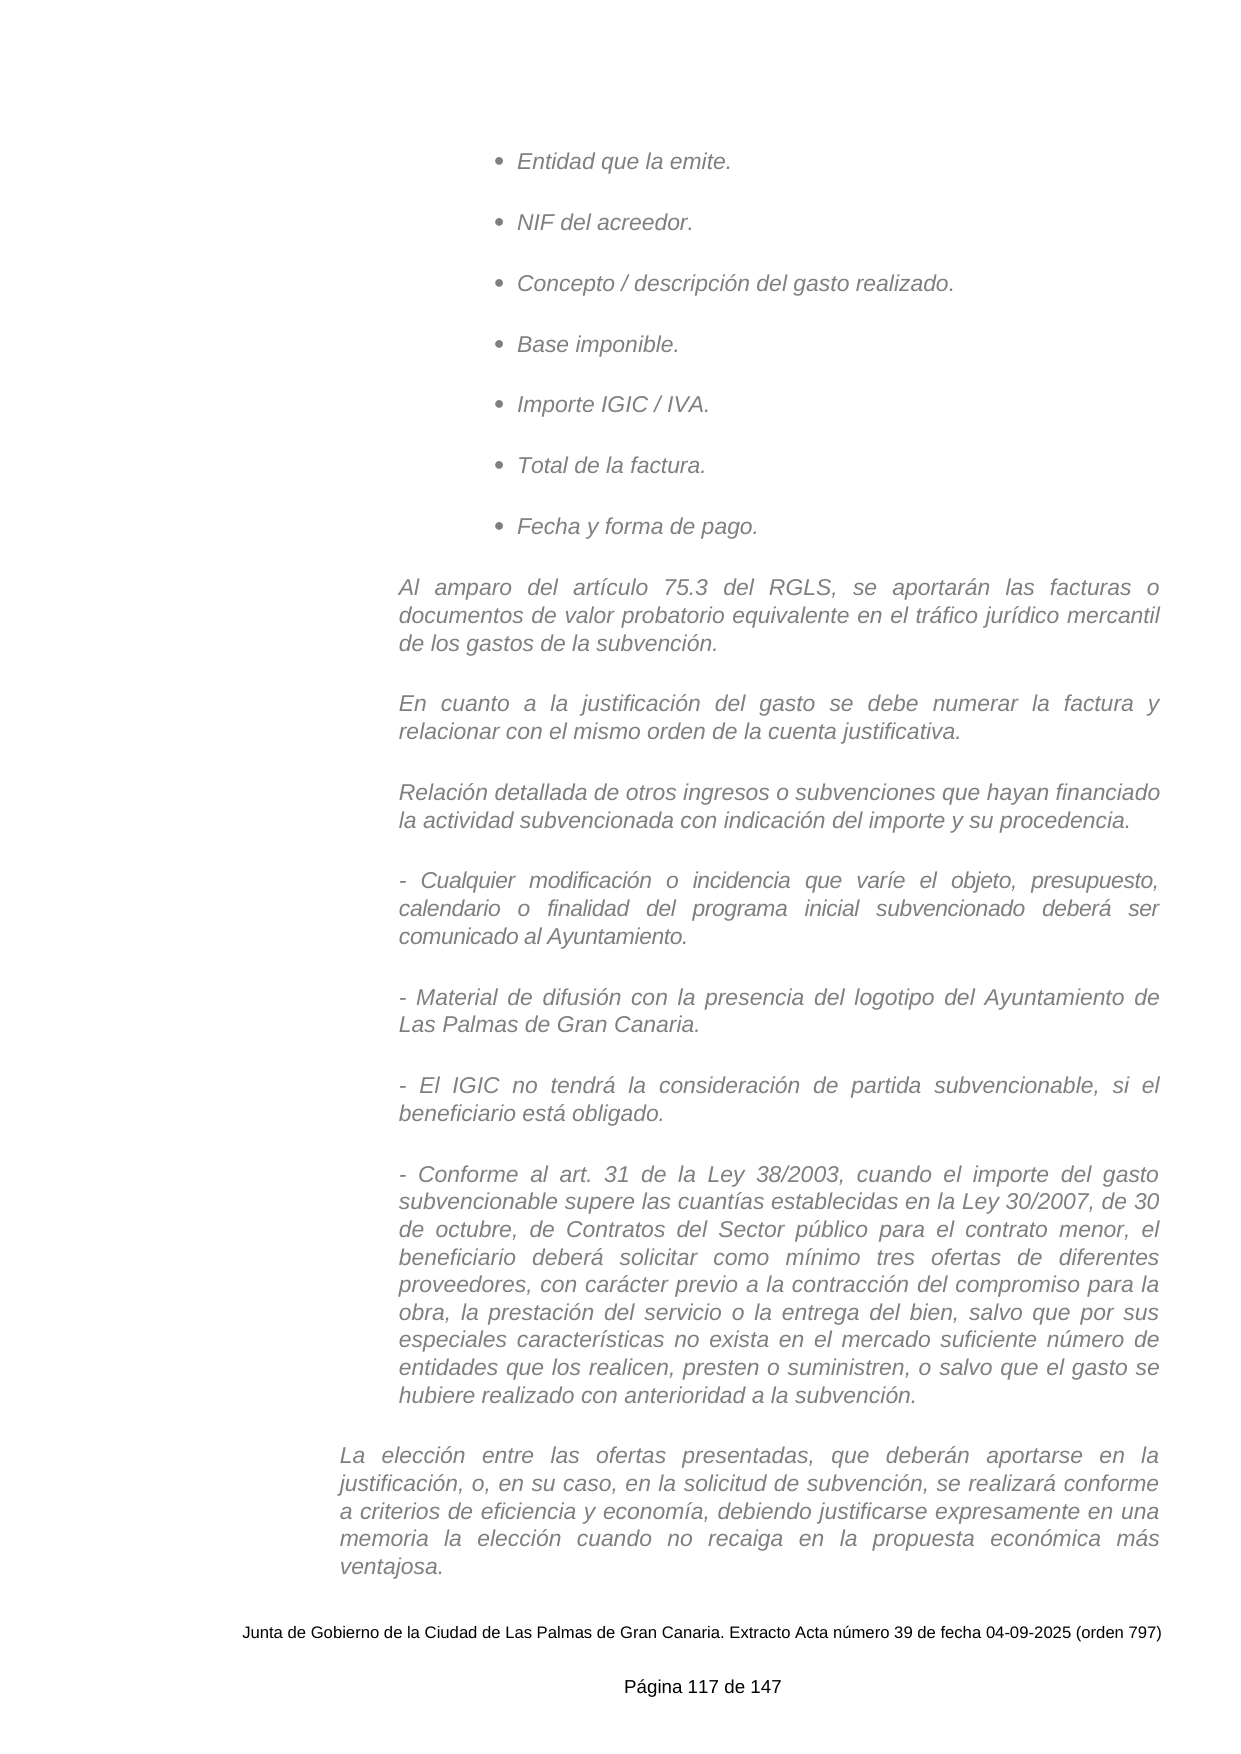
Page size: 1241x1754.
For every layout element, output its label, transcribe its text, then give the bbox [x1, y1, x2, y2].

list Total de la factura. [495, 452, 1162, 479]
list Entidad que la emite. [495, 148, 1162, 174]
text - Conforme al art. 31 de la Ley 38/2003, cuando el importe del gasto subvencionable supere las cuantías establecidas en la Ley 30/2007, de 30 de octubre, de Contratos del Sector público para el contrato menor, el beneficiario deberá solicitar como mínimo tres ofertas de diferentes proveedores, con carácter previo a la contracción del compromiso para la obra, la prestación del servicio o la entrega del bien, salvo que por sus especiales características no exista en el mercado suficiente número de entidades que los realicen, presten o suministren, o salvo que el gasto se hubiere realizado con anterioridad a la subvención. [399, 1161, 1162, 1408]
text Relación detallada de otros ingresos o subvenciones que hayan financiado la actividad subvencionada con indicación del importe y su procedencia. [399, 779, 1162, 833]
list Importe IGIC / IVA. [495, 391, 1162, 418]
list NIF del acreedor. [495, 209, 1162, 235]
list Base imponible. [495, 331, 1162, 357]
list Fecha y forma de pago. [495, 513, 1162, 540]
text - Cualquier modificación o incidencia que varíe el objeto, presupuesto, calendario o finalidad del programa inicial subvencionado deberá ser comunicado al Ayuntamiento. [399, 867, 1162, 949]
text Al amparo del artículo 75.3 del RGLS, se aportarán las facturas o documentos de valor probatorio equivalente en el tráfico jurídico mercantil de los gastos de la subvención. [399, 574, 1162, 656]
list Concepto / descripción del gasto realizado. [495, 269, 1162, 296]
text - El IGIC no tendrá la consideración de partida subvencionable, si el beneficiario está obligado. [399, 1072, 1162, 1126]
text - Material de difusión con la presencia del logotipo del Ayuntamiento de Las Palmas de Gran Canaria. [399, 984, 1162, 1038]
text En cuanto a la justificación del gasto se debe numerar la factura y relacionar con el mismo orden de la cuenta justificativa. [399, 690, 1162, 744]
text La elección entre las ofertas presentadas, que deberán aportarse en la justificación, o, en su caso, en la solicitud de subvención, se realizará conforme a criterios de eficiencia y economía, debiendo justificarse expresamente en una memoria la elección cuando no recaiga en la propuesta económica más ventajosa. [339, 1442, 1162, 1579]
